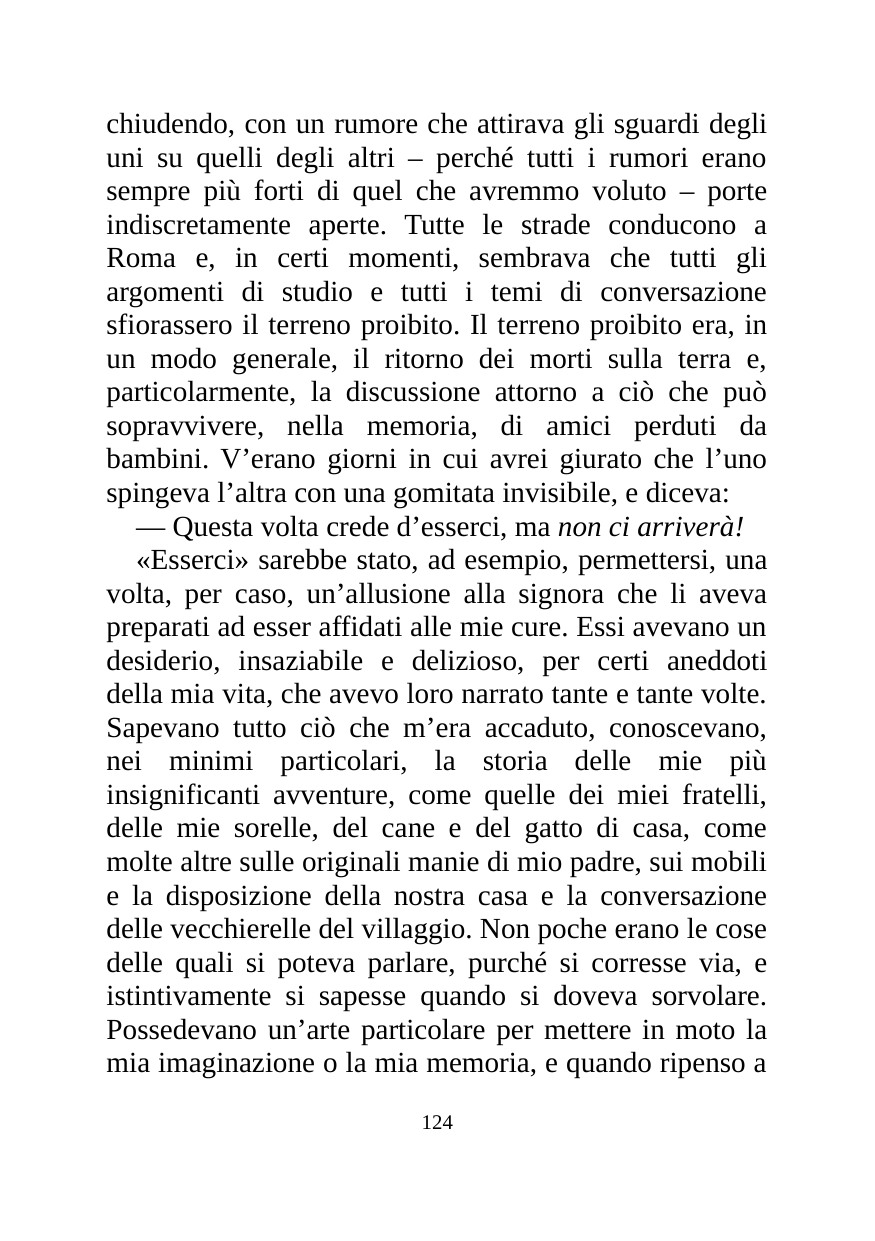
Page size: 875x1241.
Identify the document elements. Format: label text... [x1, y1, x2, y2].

text «Esserci» sarebbe stato, ad esempio, permettersi, una volta, per caso, un’allusione alla signora che li aveva preparati ad esser affidati alle mie cure. Essi avevano un desiderio, insaziabile e delizioso, per certi aneddoti della mia vita, che avevo loro narrato tante e tante volte. Sapevano tutto ciò che m’era accaduto, conoscevano, nei minimi particolari, la storia delle mie più insignificanti avventure, come quelle dei miei fratelli, delle mie sorelle, del cane e del gatto di casa, come molte altre sulle originali manie di mio padre, sui mobili e la disposizione della nostra casa e la conversazione delle vecchierelle del villaggio. Non poche erano le cose delle quali si poteva parlare, purché si corresse via, e istintivamente si sapesse quando si doveva sorvolare. Possedevano un’arte particolare per mettere in moto la mia imaginazione o la mia memoria, e quando ripenso a [106, 542, 768, 1079]
text chiudendo, con un rumore che attirava gli sguardi degli uni su quelli degli altri – perché tutti i rumori erano sempre più forti di quel che avremmo voluto – porte indiscretamente aperte. Tutte le strade conducono a Roma e, in certi momenti, sembrava che tutti gli argomenti di studio e tutti i temi di conversazione sfiorassero il terreno proibito. Il terreno proibito era, in un modo generale, il ritorno dei morti sulla terra e, particolarmente, la discussione attorno a ciò che può sopravvivere, nella memoria, di amici perduti da bambini. V’erano giorni in cui avrei giurato che l’uno spingeva l’altra con una gomitata invisibile, e diceva: [106, 106, 768, 509]
text — Questa volta crede d’esserci, ma non ci arriverà! [106, 509, 768, 542]
